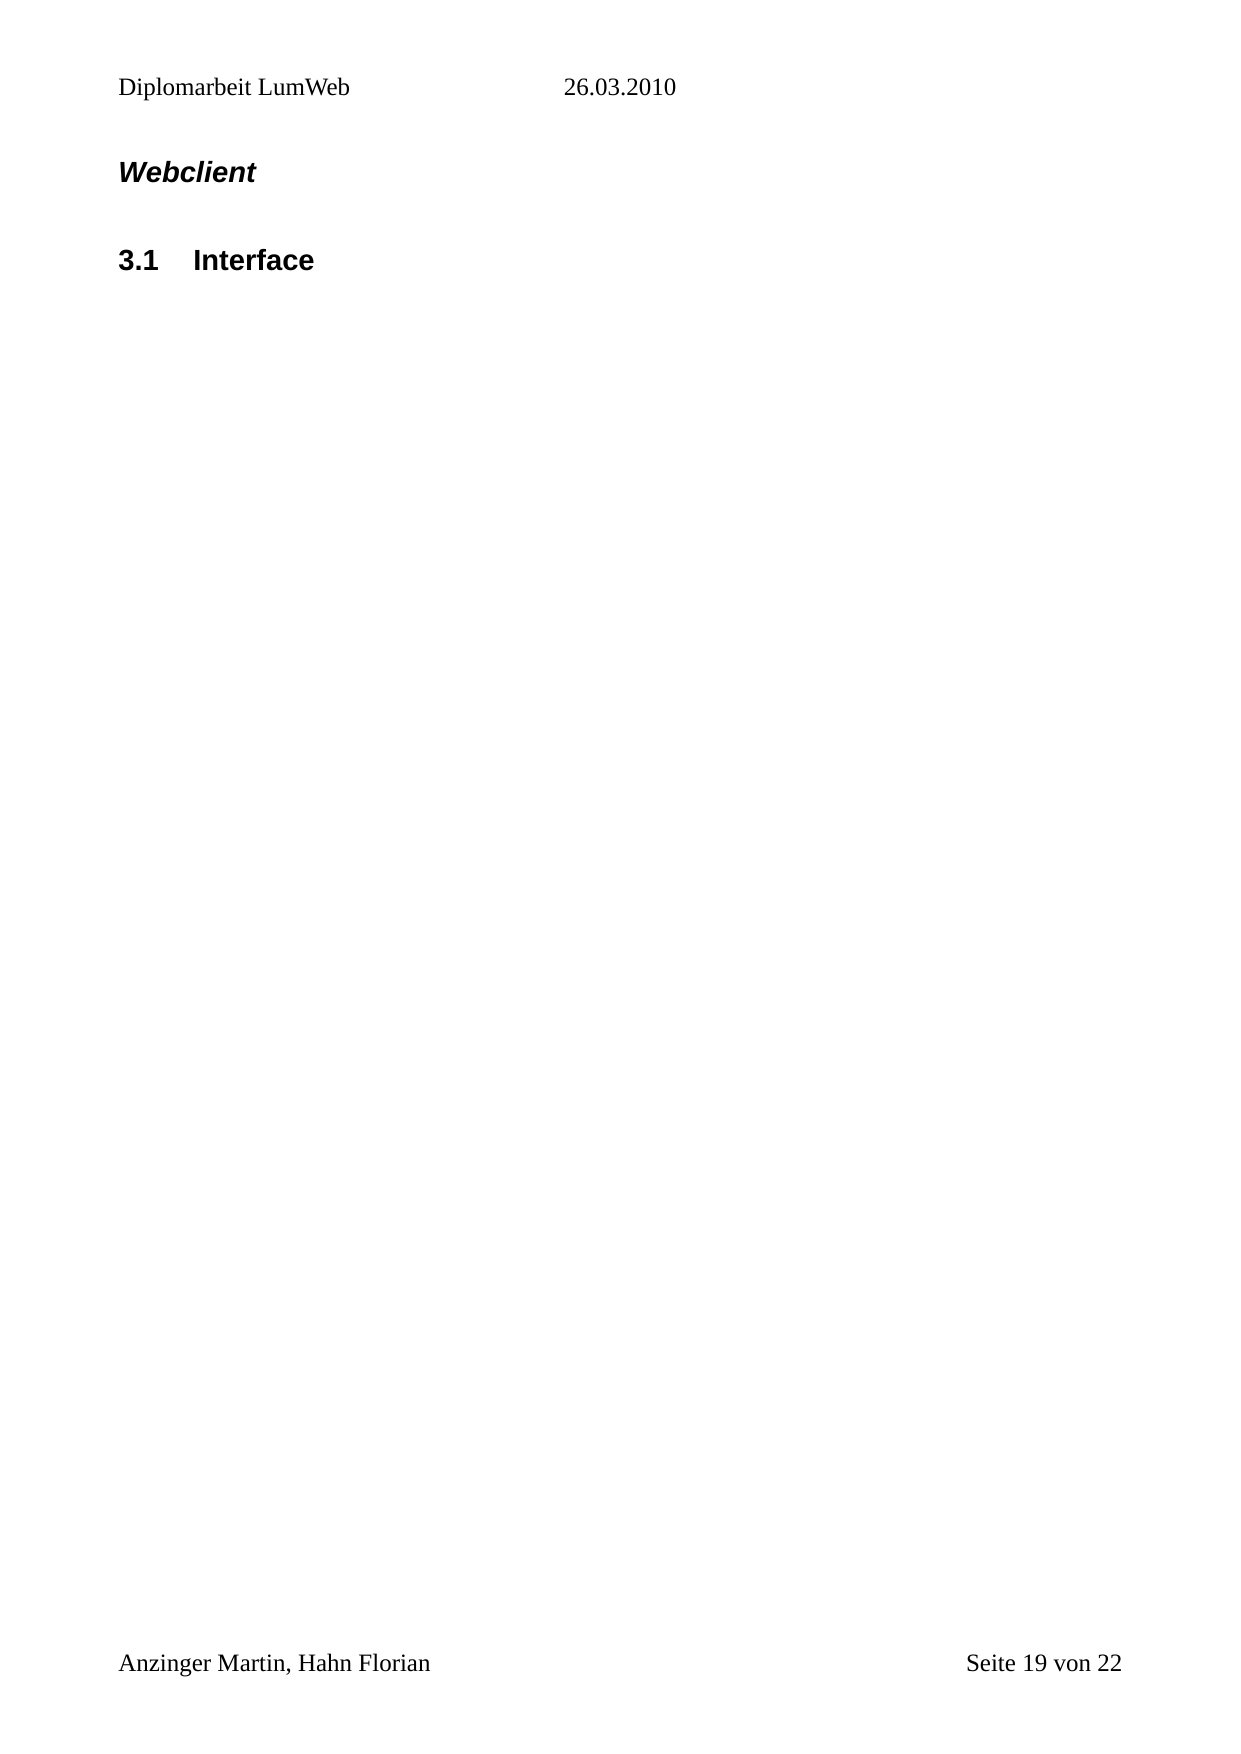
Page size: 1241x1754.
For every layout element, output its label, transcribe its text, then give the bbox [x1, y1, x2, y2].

subtitle 3.1 Interface [118, 243, 1122, 276]
subtitle Webclient [118, 155, 1122, 189]
